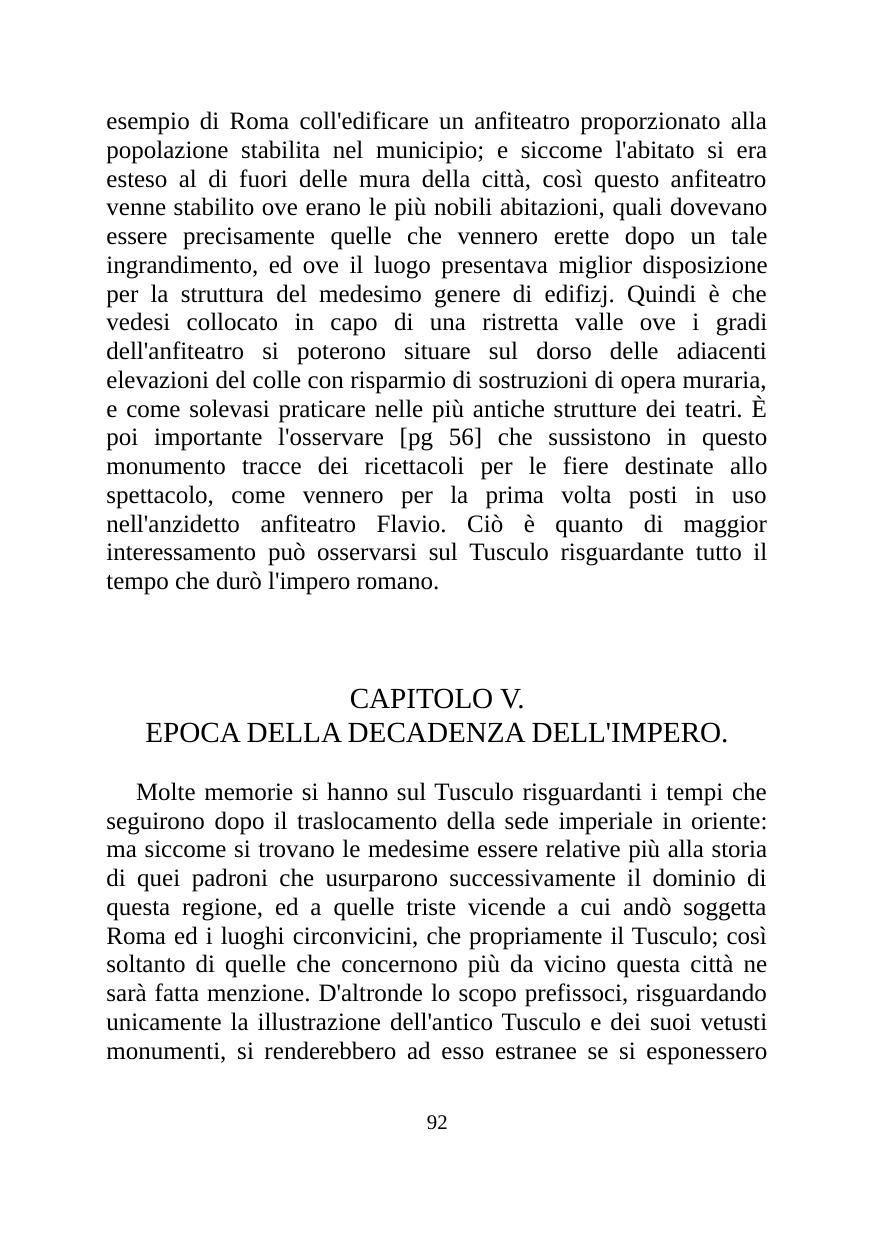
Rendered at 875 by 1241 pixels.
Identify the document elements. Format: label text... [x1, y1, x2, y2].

text EPOCA DELLA DECADENZA DELL'IMPERO. [106, 715, 768, 748]
text Molte memorie si hanno sul Tusculo risguardanti i tempi che seguirono dopo il traslocamento della sede imperiale in oriente: ma siccome si trovano le medesime essere relative più alla storia di quei padroni che usurparono successivamente il dominio di questa regione, ed a quelle triste vicende a cui andò soggetta Roma ed i luoghi circonvicini, che propriamente il Tusculo; così soltanto di quelle che concernono più da vicino questa città ne sarà fatta menzione. D'altronde lo scopo prefissoci, risguardando unicamente la illustrazione dell'antico Tusculo e dei suoi vetusti monumenti, si renderebbero ad esso estranee se si esponessero [106, 777, 768, 1064]
text esempio di Roma coll'edificare un anfiteatro proporzionato alla popolazione stabilita nel municipio; e siccome l'abitato si era esteso al di fuori delle mura della città, così questo anfiteatro venne stabilito ove erano le più nobili abitazioni, quali dovevano essere precisamente quelle che vennero erette dopo un tale ingrandimento, ed ove il luogo presentava miglior disposizione per la struttura del medesimo genere di edifizj. Quindi è che vedesi collocato in capo di una ristretta valle ove i gradi dell'anfiteatro si poterono situare sul dorso delle adiacenti elevazioni del colle con risparmio di sostruzioni di opera muraria, e come solevasi praticare nelle più antiche strutture dei teatri. È poi importante l'osservare [pg 56] che sussistono in questo monumento tracce dei ricettacoli per le fiere destinate allo spettacolo, come vennero per la prima volta posti in uso nell'anzidetto anfiteatro Flavio. Ciò è quanto di maggior interessamento può osservarsi sul Tusculo risguardante tutto il tempo che durò l'impero romano. [106, 106, 768, 595]
text CAPITOLO V. [106, 681, 768, 715]
